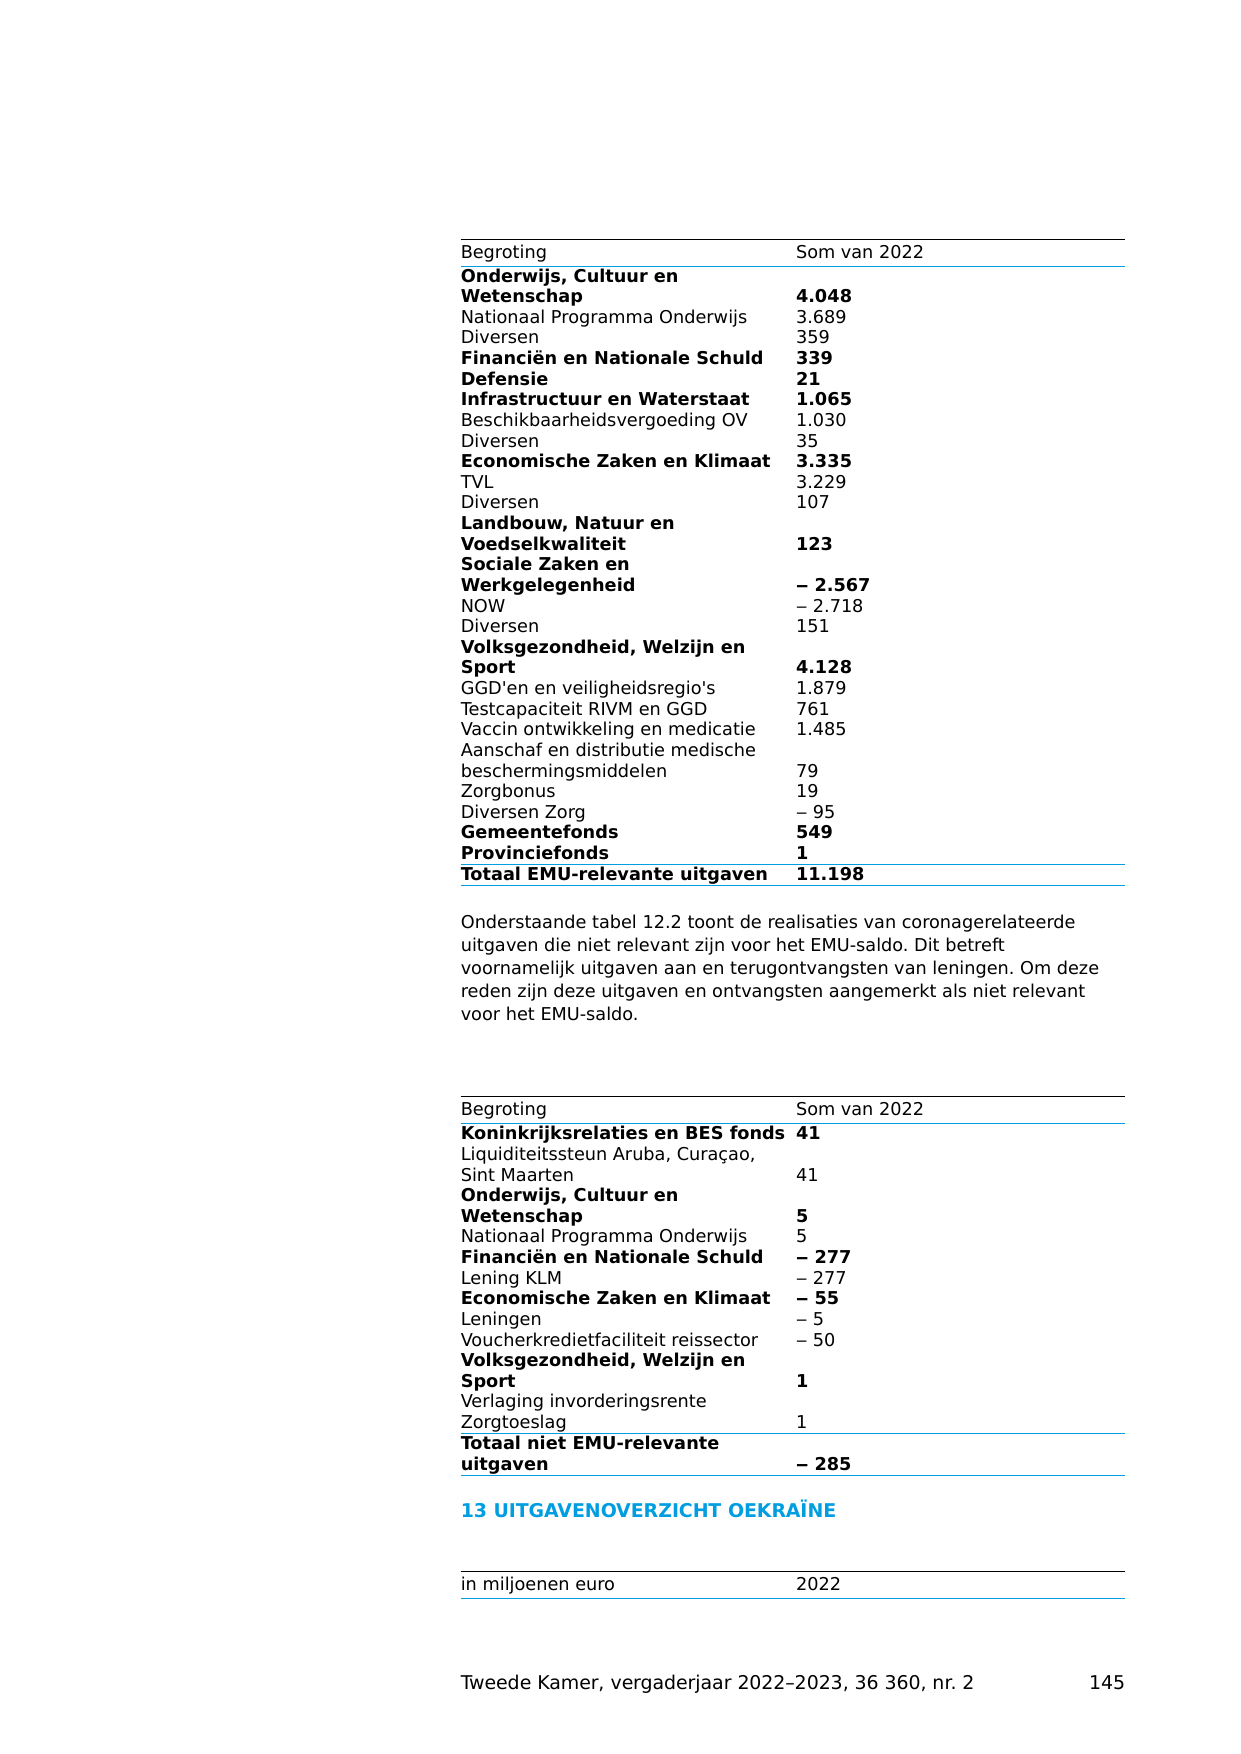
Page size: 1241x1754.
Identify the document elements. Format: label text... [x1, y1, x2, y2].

table_cell 107 [793, 493, 1125, 513]
table_cell Begroting [461, 1097, 793, 1123]
table_cell Vaccin ontwikkeling en medicatie [461, 719, 793, 740]
table_cell 1.879 [793, 678, 1125, 699]
table_cell Diversen [461, 616, 793, 637]
table_header Tabel 12.1 Coronagerelateerde uitgaven 2022 relevant voor EMU-saldo (in miljoenen euro) [461, 191, 1125, 239]
table_cell ‒ 277 [793, 1247, 1125, 1268]
table_cell in miljoenen euro [461, 1572, 793, 1598]
table_cell 339 [793, 348, 1125, 369]
table_cell Landbouw, Natuur en Voedselkwaliteit [461, 513, 793, 554]
table_cell TVL [461, 472, 793, 492]
table_cell Som van 2022 [793, 1097, 1125, 1123]
table_cell 123 [793, 513, 1125, 554]
table_cell 11.198 [793, 865, 1125, 885]
table_cell Diversen [461, 431, 793, 451]
table_cell 151 [793, 616, 1125, 637]
table_cell 41 [793, 1124, 1125, 1144]
table_cell Lening KLM [461, 1268, 793, 1288]
table_cell ‒ 95 [793, 802, 1125, 822]
table_cell Onderwijs, Cultuur en Wetenschap [461, 267, 793, 307]
table_cell Totaal niet EMU-relevante uitgaven [461, 1434, 793, 1474]
table_cell Verlaging invorderingsrente Zorgtoeslag [461, 1391, 793, 1433]
table_cell Testcapaciteit RIVM en GGD [461, 699, 793, 719]
table_cell Sociale Zaken en Werkgelegenheid [461, 554, 793, 596]
table_cell 5 [793, 1185, 1125, 1226]
text Onderstaande tabel 12.2 toont de realisaties van coronagerelateerde uitgaven die niet relevant zijn voor het EMU-saldo. Dit betreft voornamelijk uitgaven aan en terugontvangsten van leningen. Om deze reden zijn deze uitgaven en ontvangsten aangemerkt als niet relevant voor het EMU-saldo. [461, 910, 1125, 1025]
table_cell Nationaal Programma Onderwijs [461, 307, 793, 327]
table_cell [461, 1599, 793, 1619]
table_cell Financiën en Nationale Schuld [461, 348, 793, 369]
table_cell Financiën en Nationale Schuld [461, 1247, 793, 1268]
table_cell 761 [793, 699, 1125, 719]
table_cell 3.689 [793, 307, 1125, 327]
table_cell 21 [793, 369, 1125, 389]
table_cell Koninkrijksrelaties en BES fonds [461, 1124, 793, 1144]
table_cell Aanschaf en distributie medische beschermingsmiddelen [461, 740, 793, 781]
table_cell ‒ 2.567 [793, 554, 1125, 596]
table_cell Volksgezondheid, Welzijn en Sport [461, 637, 793, 678]
table_cell Economische Zaken en Klimaat [461, 451, 793, 472]
table_cell 549 [793, 823, 1125, 843]
table_cell Voucherkredietfaciliteit reissector [461, 1330, 793, 1350]
table_cell NOW [461, 596, 793, 616]
table_cell 3.229 [793, 472, 1125, 492]
table_cell 1 [793, 1350, 1125, 1391]
table_cell ‒ 50 [793, 1330, 1125, 1350]
table_cell Zorgbonus [461, 781, 793, 802]
table_cell 79 [793, 740, 1125, 781]
table_cell Liquiditeitssteun Aruba, Curaçao, Sint Maarten [461, 1144, 793, 1185]
table_cell 41 [793, 1144, 1125, 1185]
table_cell [793, 1599, 1125, 1619]
table_cell Diversen [461, 493, 793, 513]
table_cell 1 [793, 1391, 1125, 1433]
table_cell Totaal EMU-relevante uitgaven [461, 865, 793, 885]
table_cell Diversen [461, 328, 793, 348]
table_cell Som van 2022 [793, 240, 1125, 266]
table_cell Volksgezondheid, Welzijn en Sport [461, 1350, 793, 1391]
table_cell 19 [793, 781, 1125, 802]
table_cell Economische Zaken en Klimaat [461, 1288, 793, 1309]
table_cell 359 [793, 328, 1125, 348]
table_cell GGD'en en veiligheidsregio's [461, 678, 793, 699]
table_cell 3.335 [793, 451, 1125, 472]
table_cell Begroting [461, 240, 793, 266]
table_cell Leningen [461, 1309, 793, 1329]
table_cell ‒ 5 [793, 1309, 1125, 1329]
table_cell Diversen Zorg [461, 802, 793, 822]
table_cell Nationaal Programma Onderwijs [461, 1226, 793, 1247]
table_cell ‒ 277 [793, 1268, 1125, 1288]
table_cell 1.485 [793, 719, 1125, 740]
table_cell Defensie [461, 369, 793, 389]
table_cell 1.030 [793, 410, 1125, 431]
table_header Tabel 13 Gerealiseerde uitgaven Oekraïne [461, 1546, 1125, 1571]
table_cell Infrastructuur en Waterstaat [461, 389, 793, 410]
table_cell ‒ 55 [793, 1288, 1125, 1309]
table_header Tabel 12.2 Coronagerelateerde uitgaven 2022 niet relevant voor EMU-saldo (in miljoenen euro) [461, 1048, 1125, 1096]
table_cell 1 [793, 843, 1125, 864]
table_cell Provinciefonds [461, 843, 793, 864]
table_cell ‒ 2.718 [793, 596, 1125, 616]
title 13 Uitgavenoverzicht Oekraïne [461, 1500, 1125, 1522]
table_cell Gemeentefonds [461, 823, 793, 843]
table_cell 4.128 [793, 637, 1125, 678]
table_cell Beschikbaarheidsvergoeding OV [461, 410, 793, 431]
table_cell Onderwijs, Cultuur en Wetenschap [461, 1185, 793, 1226]
table_cell 4.048 [793, 267, 1125, 307]
table_cell 5 [793, 1226, 1125, 1247]
table_cell ‒ 285 [793, 1434, 1125, 1474]
table_cell 1.065 [793, 389, 1125, 410]
table_cell 35 [793, 431, 1125, 451]
table_cell 2022 [793, 1572, 1125, 1598]
